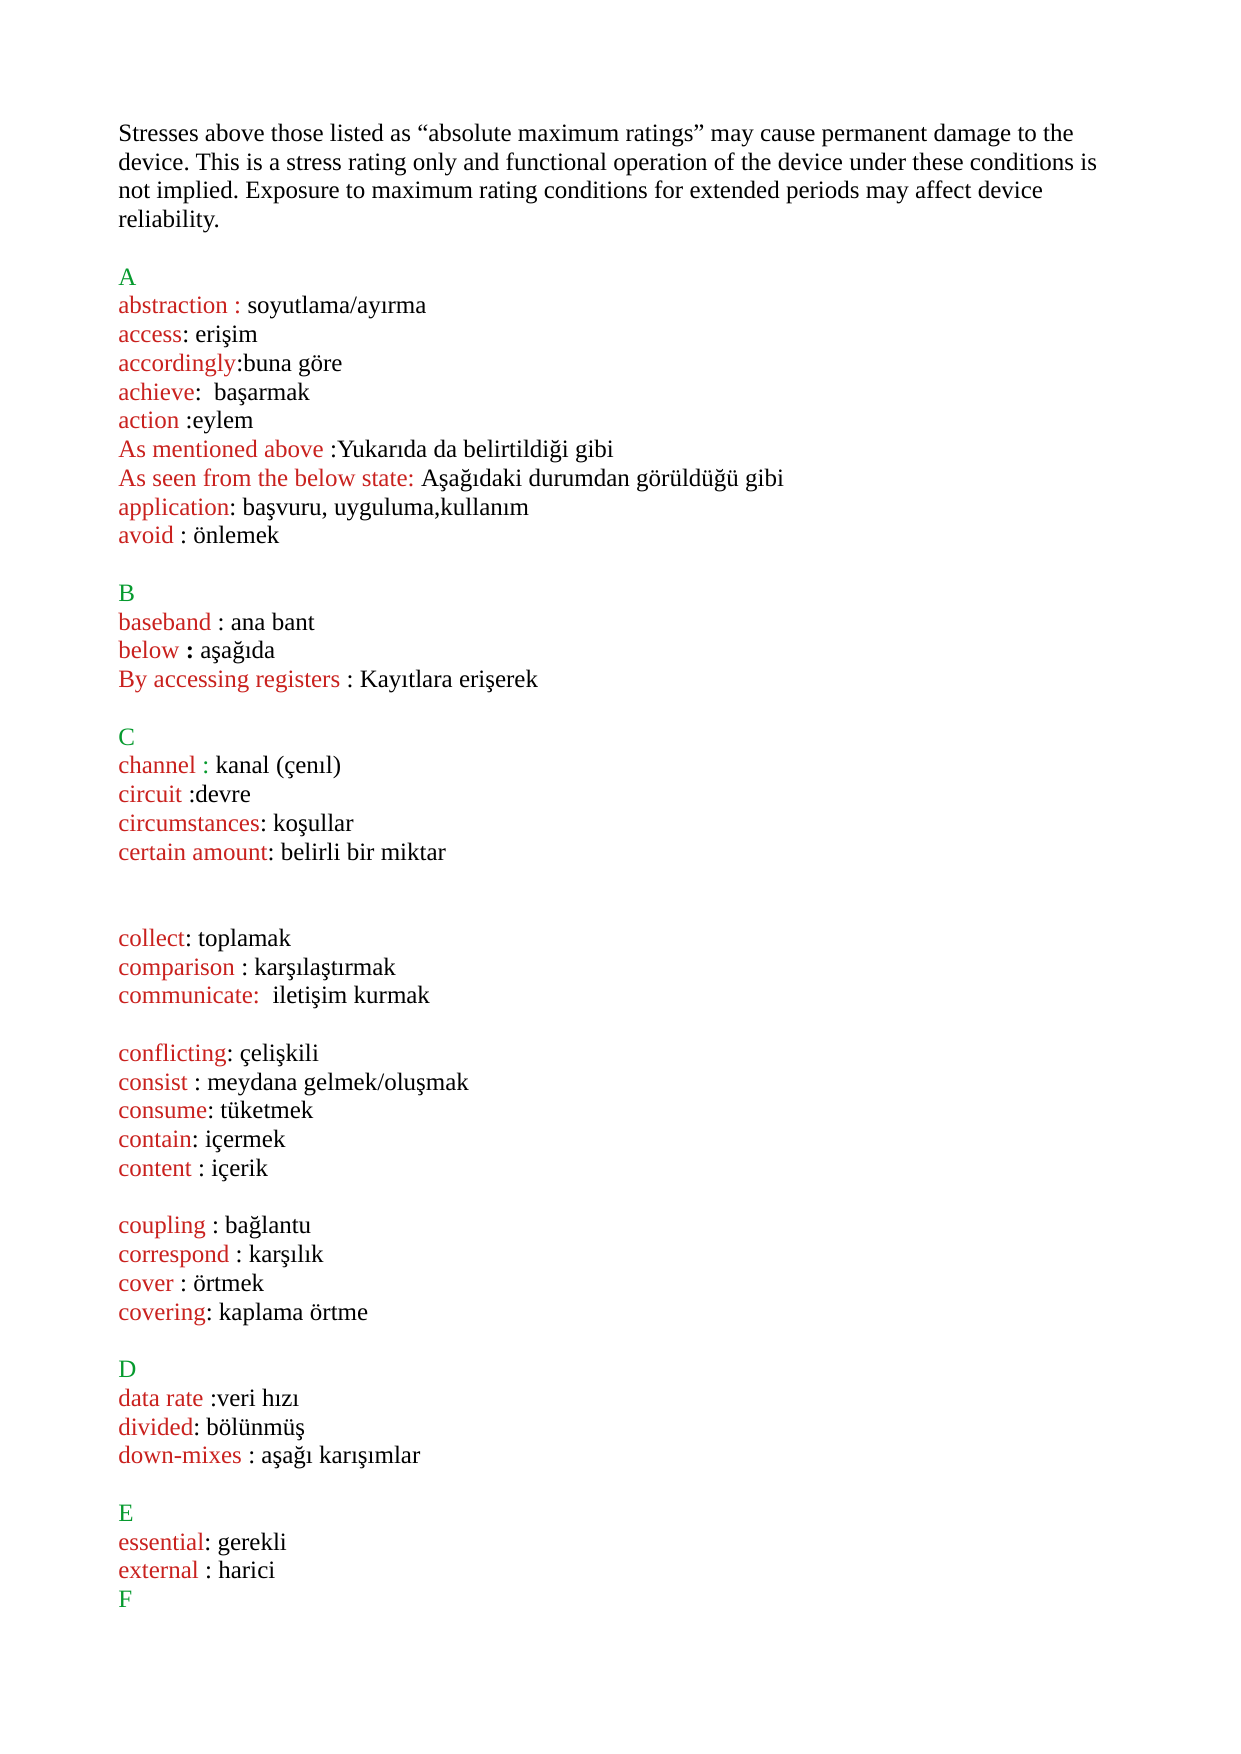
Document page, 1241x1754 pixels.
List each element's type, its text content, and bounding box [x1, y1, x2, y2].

text application: başvuru, uyguluma,kullanım [118, 492, 1122, 521]
text action :eylem [118, 406, 1122, 434]
text data rate :veri hızı [118, 1383, 1122, 1412]
text A [118, 262, 1122, 291]
text external : harici [118, 1556, 1122, 1584]
text circumstances: koşullar [118, 808, 1122, 837]
text E [118, 1498, 1122, 1527]
text content : içerik [118, 1153, 1122, 1182]
text conflicting: çelişkili [118, 1038, 1122, 1067]
text achieve: başarmak [118, 377, 1122, 406]
text coupling : bağlantu [118, 1211, 1122, 1239]
text As mentioned above :Yukarıda da belirtildiği gibi [118, 434, 1122, 463]
text D [118, 1354, 1122, 1383]
text consume: tüketmek [118, 1096, 1122, 1124]
text contain: içermek [118, 1124, 1122, 1153]
text As seen from the below state: Aşağıdaki durumdan görüldüğü gibi [118, 463, 1122, 492]
text cover : örtmek [118, 1268, 1122, 1297]
text covering: kaplama örtme [118, 1297, 1122, 1326]
text channel : kanal (çenıl) [118, 751, 1122, 779]
text circuit :devre [118, 779, 1122, 808]
text B [118, 578, 1122, 607]
text below : aşağıda [118, 636, 1122, 664]
text baseband : ana bant [118, 607, 1122, 636]
text communicate: iletişim kurmak [118, 981, 1122, 1009]
text essential: gerekli [118, 1527, 1122, 1556]
text divided: bölünmüş [118, 1412, 1122, 1441]
text consist : meydana gelmek/oluşmak [118, 1067, 1122, 1096]
text accordingly:buna göre [118, 348, 1122, 377]
text collect: toplamak [118, 923, 1122, 952]
text Stresses above those listed as “absolute maximum ratings” may cause permanent damage to the device. This is a stress rating only and functional operation of the device under these conditions is not implied. Exposure to maximum rating conditions for extended periods may affect device reliability. [118, 118, 1122, 233]
text abstraction : soyutlama/ayırma [118, 291, 1122, 319]
text certain amount: belirli bir miktar [118, 837, 1122, 866]
text down-mixes : aşağı karışımlar [118, 1441, 1122, 1469]
text F [118, 1584, 1122, 1613]
text correspond : karşılık [118, 1239, 1122, 1268]
text By accessing registers : Kayıtlara erişerek [118, 664, 1122, 693]
text avoid : önlemek [118, 521, 1122, 549]
text access: erişim [118, 319, 1122, 348]
text comparison : karşılaştırmak [118, 952, 1122, 981]
text C [118, 722, 1122, 751]
